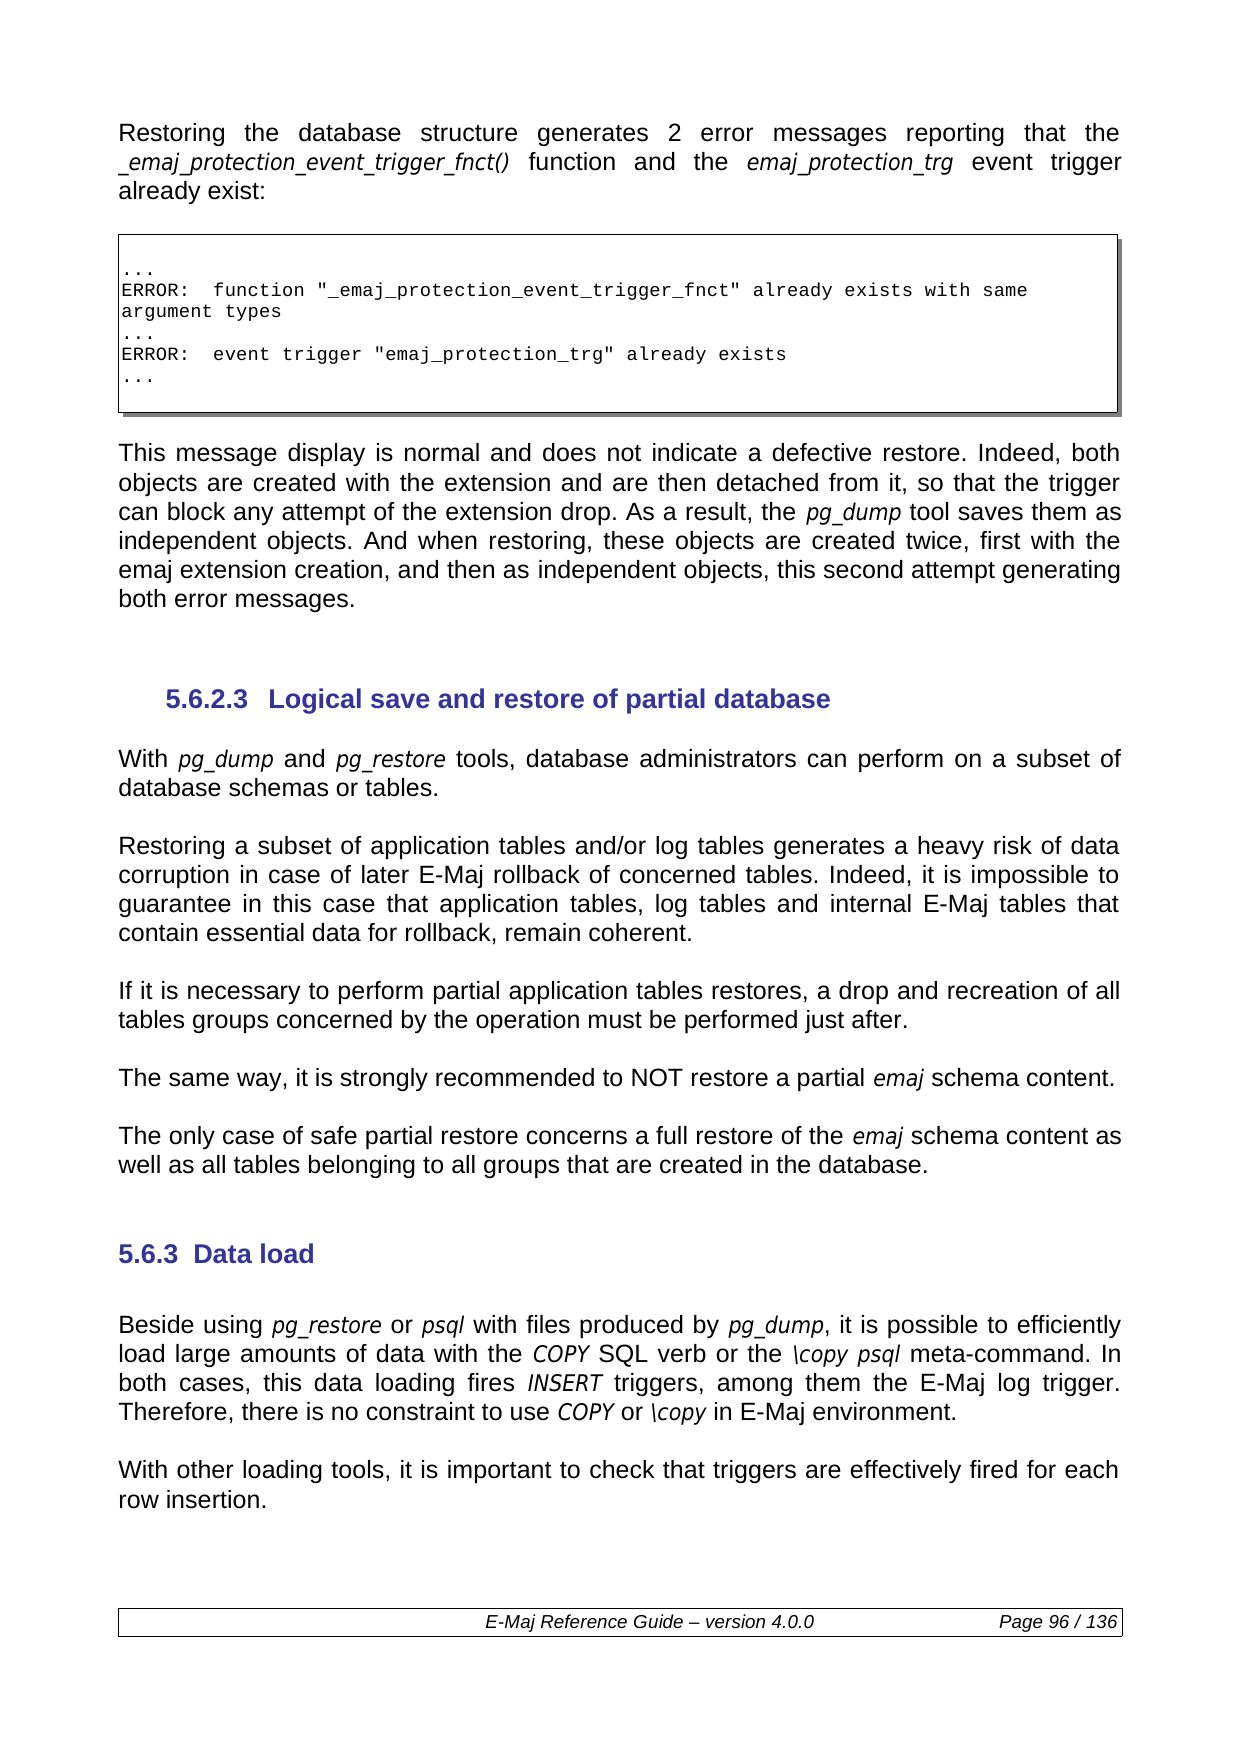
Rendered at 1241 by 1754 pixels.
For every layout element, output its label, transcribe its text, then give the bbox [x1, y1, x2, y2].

text ... [119, 320, 1117, 342]
text The same way, it is strongly recommended to NOT restore a partial emaj schema content. [118, 1063, 1122, 1092]
text Beside using pg_restore or psql with files produced by pg_dump, it is possible to efficiently load large amounts of data with the COPY SQL verb or the \copy psql meta-command. In both cases, this data loading fires INSERT triggers, among them the E-Maj log trigger. Therefore, there is no constraint to use COPY or \copy in E-Maj environment. [118, 1310, 1122, 1426]
text With pg_dump and pg_restore tools, database administrators can perform on a subset of database schemas or tables. [118, 743, 1122, 802]
text If it is necessary to perform partial application tables restores, a drop and recreation of all tables groups concerned by the operation must be performed just after. [118, 976, 1122, 1034]
text ERROR: function "_emaj_protection_event_trigger_fnct" already exists with same argument types [119, 277, 1117, 320]
text With other loading tools, it is important to check that triggers are effectively fired for each row insertion. [118, 1455, 1122, 1513]
text This message display is normal and does not indicate a defective restore. Indeed, both objects are created with the extension and are then detached from it, so that the trigger can block any attempt of the extension drop. As a result, the pg_dump tool saves them as independent objects. And when restoring, these objects are created twice, first with the emaj extension creation, and then as independent objects, this second attempt generating both error messages. [118, 438, 1122, 613]
subtitle Logical save and restore of partial database [165, 683, 1122, 714]
text The only case of safe partial restore concerns a full restore of the emaj schema content as well as all tables belonging to all groups that are created in the database. [118, 1121, 1122, 1179]
text Restoring the database structure generates 2 error messages reporting that the _emaj_protection_event_trigger_fnct() function and the emaj_protection_trg event trigger already exist: [118, 118, 1122, 205]
subtitle Data load [118, 1237, 1122, 1268]
text ... [119, 256, 1117, 277]
text Restoring a subset of application tables and/or log tables generates a heavy risk of data corruption in case of later E-Maj rollback of concerned tables. Indeed, it is impossible to guarantee in this case that application tables, log tables and internal E-Maj tables that contain essential data for rollback, remain coherent. [118, 831, 1122, 947]
text ERROR: event trigger "emaj_protection_trg" already exists [119, 342, 1117, 363]
text ... [119, 363, 1117, 388]
